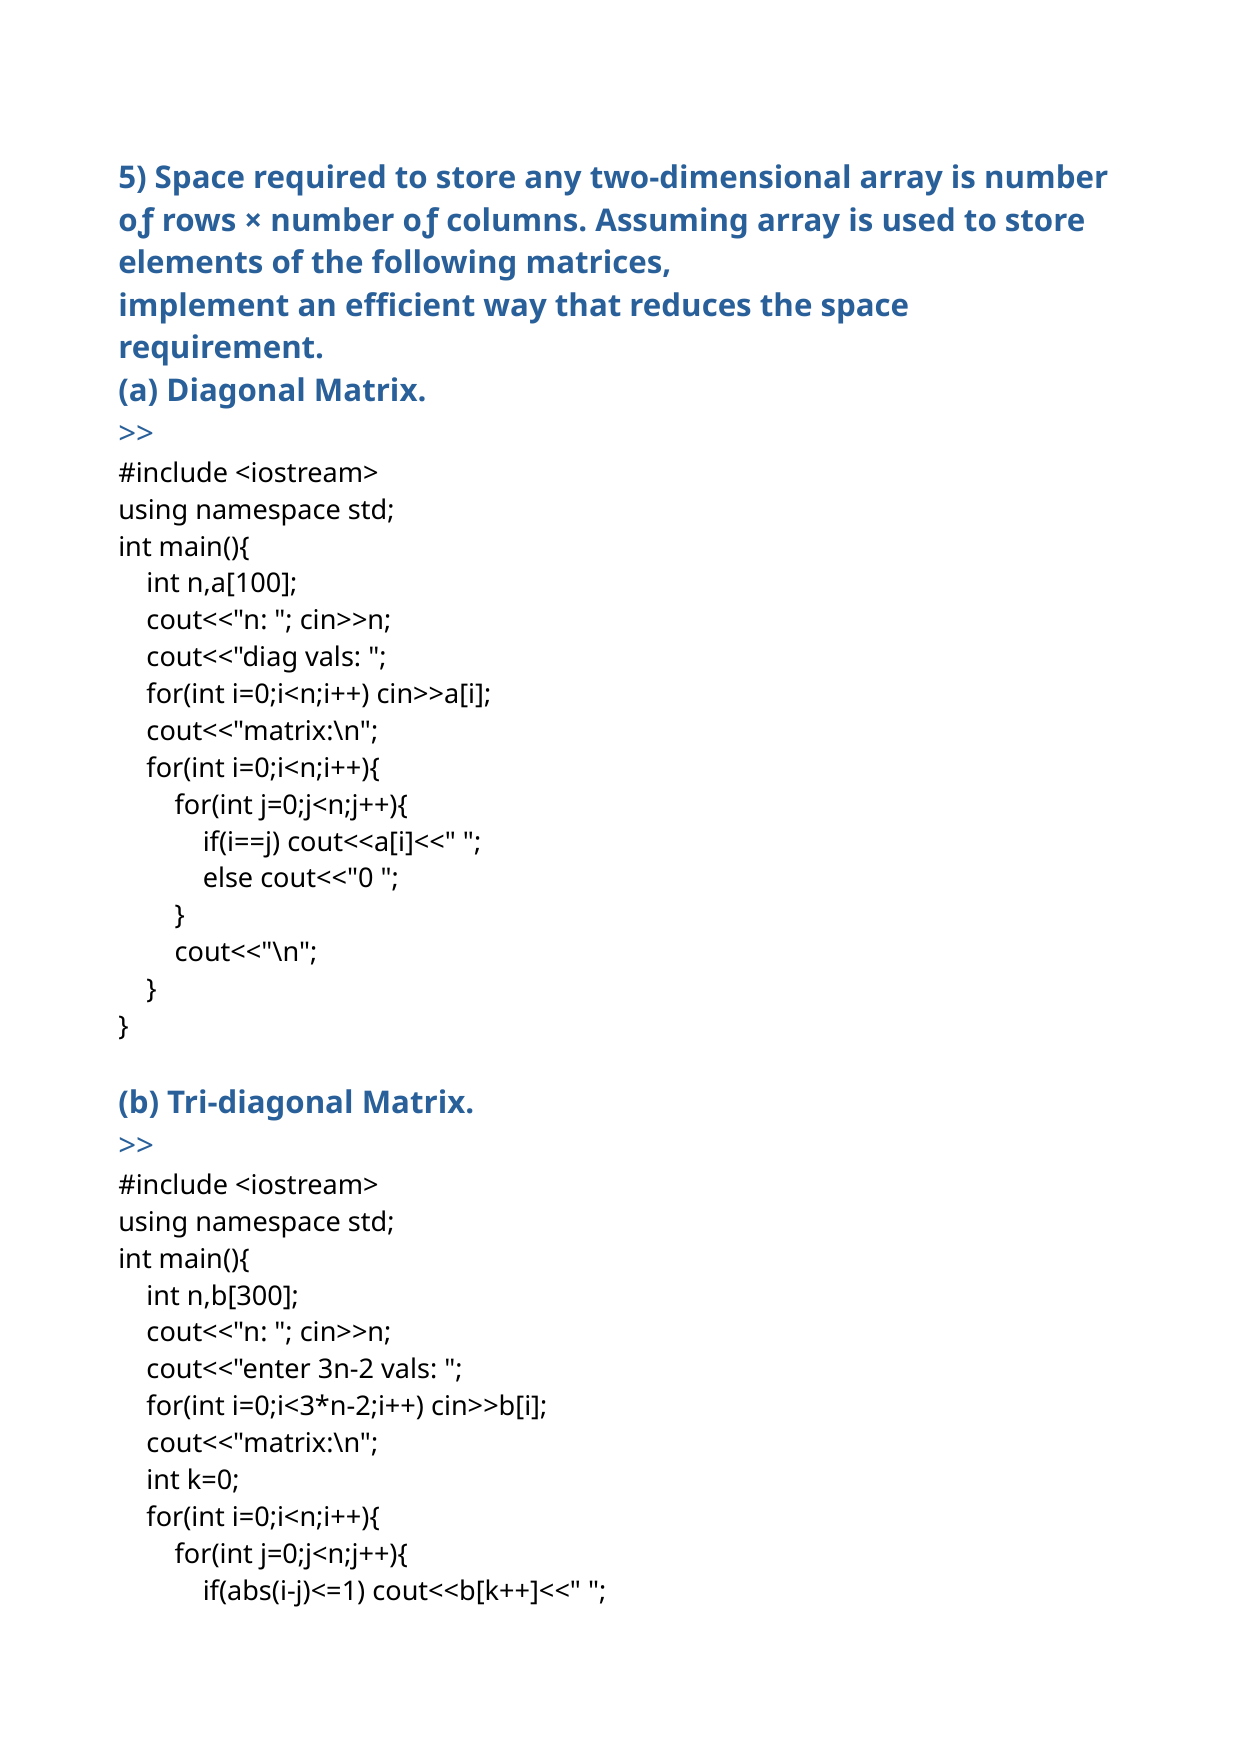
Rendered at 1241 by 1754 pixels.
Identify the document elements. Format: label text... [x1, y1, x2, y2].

text for(int i=0;i<n;i++){ [118, 1497, 1122, 1534]
text int main(){ [118, 527, 1122, 564]
text for(int j=0;j<n;j++){ [118, 785, 1122, 822]
text cout<<"\n"; [118, 933, 1122, 969]
text #include <iostream> [118, 1165, 1122, 1202]
text int k=0; [118, 1460, 1122, 1497]
text int n,a[100]; [118, 564, 1122, 601]
text (a) Diagonal Matrix. [118, 368, 1122, 411]
text >> [118, 1123, 1122, 1165]
text 5) Space required to store any two-dimensional array is number oƒ rows × number oƒ columns. Assuming array is used to store elements of the following matrices, [118, 155, 1122, 283]
text int n,b[300]; [118, 1276, 1122, 1313]
text } [118, 969, 1122, 1006]
text } [118, 1006, 1122, 1043]
text for(int i=0;i<n;i++) cin>>a[i]; [118, 674, 1122, 711]
text cout<<"n: "; cin>>n; [118, 1313, 1122, 1350]
text for(int j=0;j<n;j++){ [118, 1534, 1122, 1571]
text cout<<"diag vals: "; [118, 638, 1122, 674]
text using namespace std; [118, 1202, 1122, 1239]
text implement an efficient way that reduces the space requirement. [118, 283, 1122, 368]
text if(abs(i-j)<=1) cout<<b[k++]<<" "; [118, 1571, 1122, 1608]
text cout<<"n: "; cin>>n; [118, 601, 1122, 638]
text for(int i=0;i<3*n-2;i++) cin>>b[i]; [118, 1387, 1122, 1423]
text cout<<"matrix:\n"; [118, 711, 1122, 748]
text (b) Tri-diagonal Matrix. [118, 1080, 1122, 1123]
text int main(){ [118, 1239, 1122, 1276]
text >> [118, 411, 1122, 453]
text } [118, 896, 1122, 933]
text cout<<"enter 3n-2 vals: "; [118, 1350, 1122, 1387]
text using namespace std; [118, 490, 1122, 527]
text cout<<"matrix:\n"; [118, 1423, 1122, 1460]
text #include <iostream> [118, 453, 1122, 490]
text if(i==j) cout<<a[i]<<" "; [118, 822, 1122, 859]
text else cout<<"0 "; [118, 859, 1122, 896]
text for(int i=0;i<n;i++){ [118, 748, 1122, 785]
